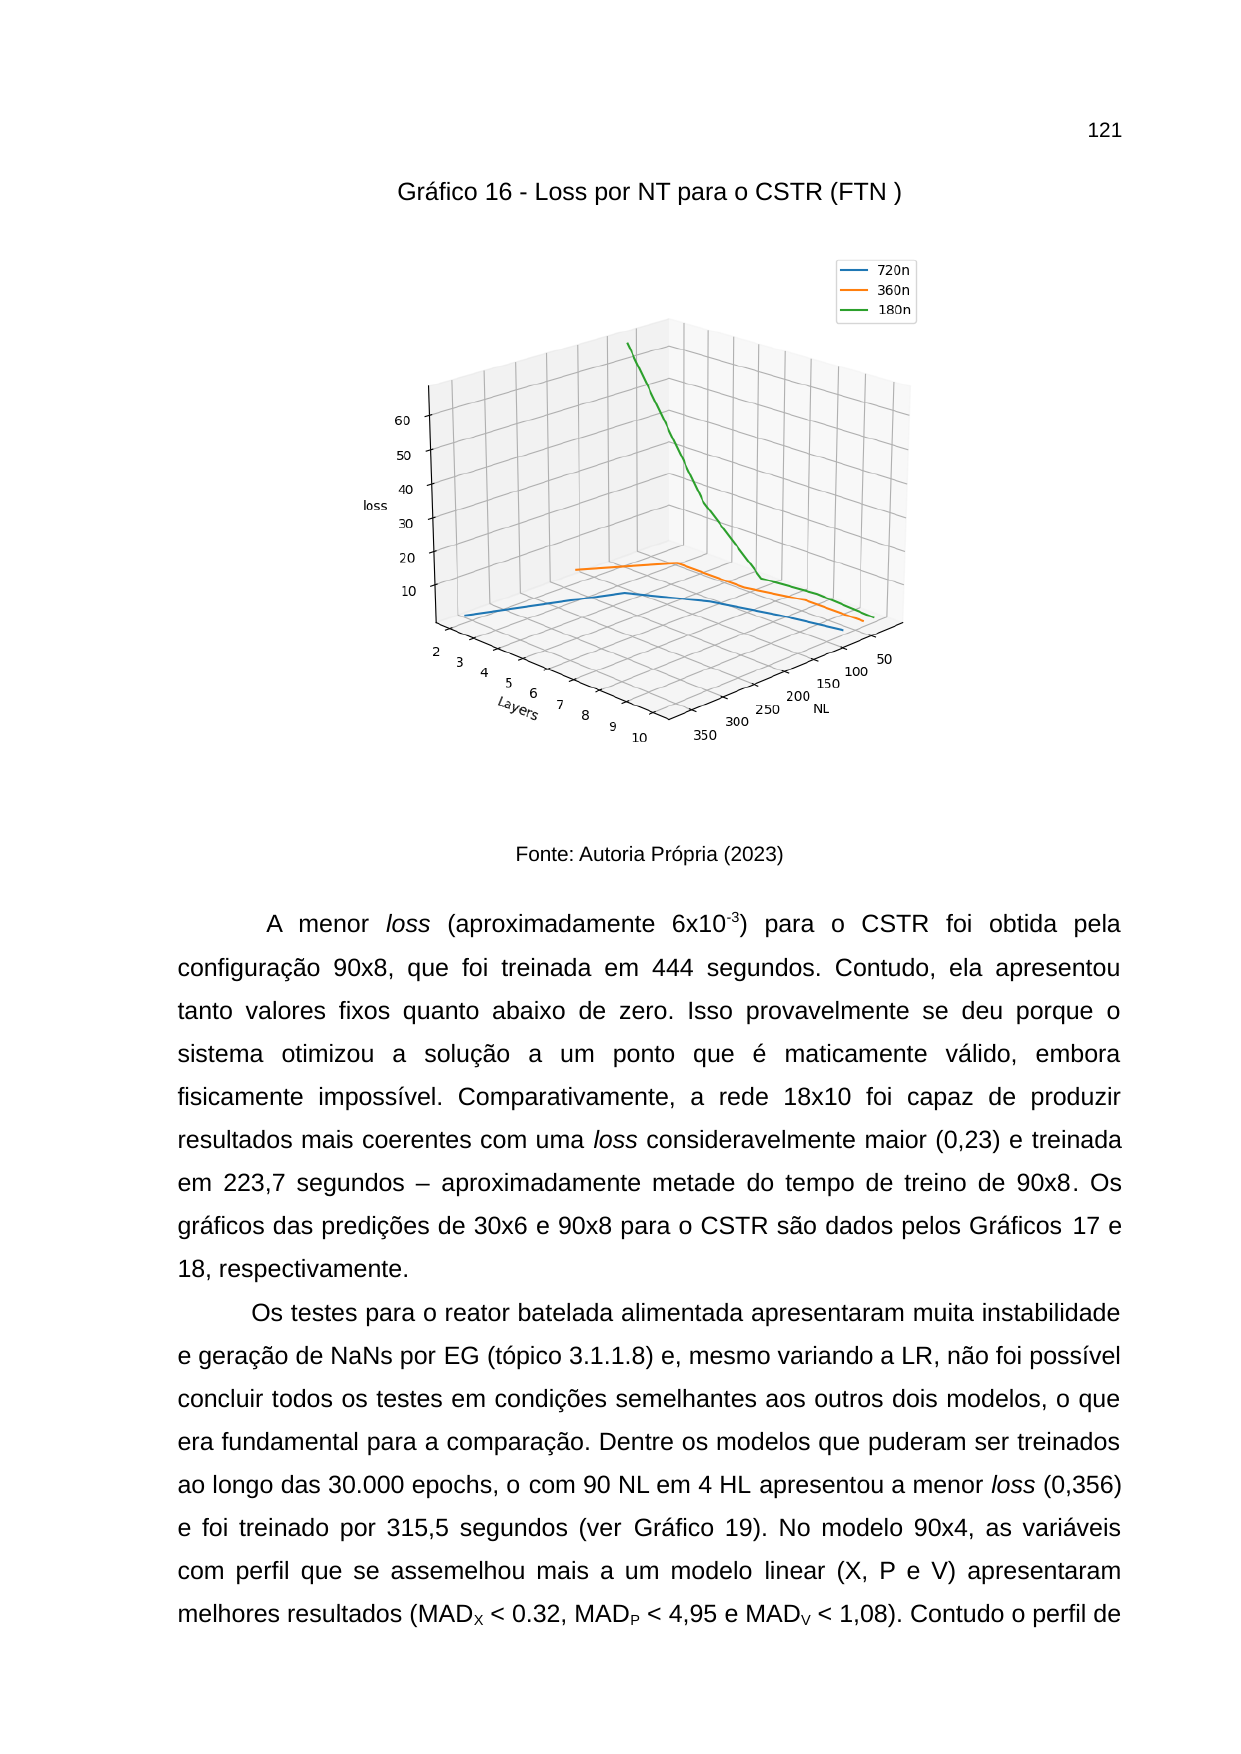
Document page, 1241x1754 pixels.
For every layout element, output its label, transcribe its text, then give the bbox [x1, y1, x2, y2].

text Gráfico 16 - Loss por NT para o CSTR (FTN ) [319, 177, 980, 205]
text Os testes para o reator batelada alimentada apresentaram muita instabilidade e geração de NaNs por EG (tópico 3.1.1.8) e, mesmo variando a LR, não foi possível concluir todos os testes em condições semelhantes aos outros dois modelos, o que era fundamental para a comparação. Dentre os modelos que puderam ser treinados ao longo das 30.000 epochs, o com 90 NL em 4 HL apresentou a menor loss (0,356) e foi treinado por 315,5 segundos (ver Gráfico 19). No modelo 90x4, as variáveis com perfil que se assemelhou mais a um modelo linear (X, P e V) apresentaram melhores resultados (MADX < 0.32, MADP < 4,95 e MADV < 1,08). Contudo o perfil de [177, 1297, 1122, 1628]
text Fonte: Autoria Própria (2023) [177, 842, 1122, 866]
picture [318, 205, 981, 814]
text A menor loss (aproximadamente 6x10-3) para o CSTR foi obtida pela configuração 90x8, que foi treinada em 444 segundos. Contudo, ela apresentou tanto valores fixos quanto abaixo de zero. Isso provavelmente se deu porque o sistema otimizou a solução a um ponto que é maticamente válido, embora fisicamente impossível. Comparativamente, a rede 18x10 foi capaz de produzir resultados mais coerentes com uma loss consideravelmente maior (0,23) e treinada em 223,7 segundos – aproximadamente metade do tempo de treino de 90x8. Os gráficos das predições de 30x6 e 90x8 para o CSTR são dados pelos Gráficos 17 e 18, respectivamente. [177, 909, 1122, 1283]
